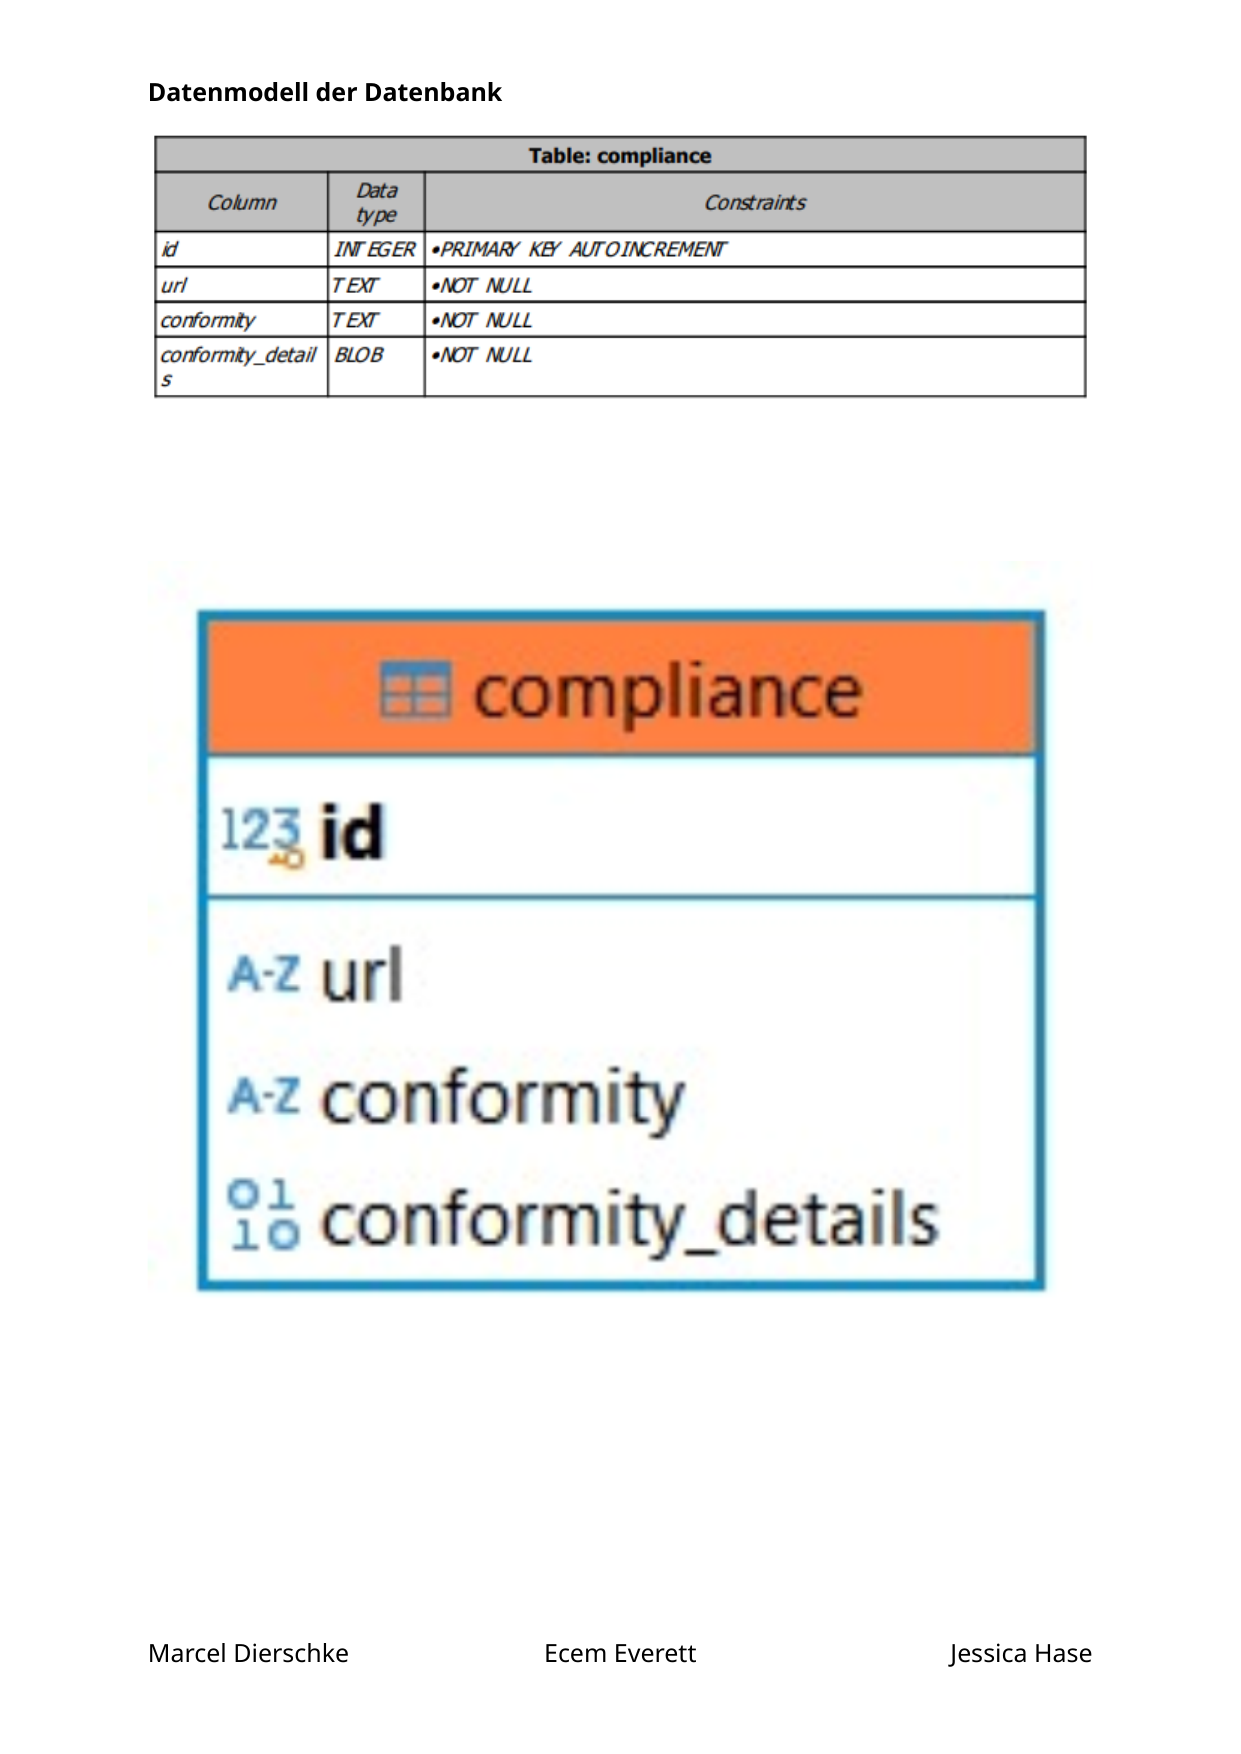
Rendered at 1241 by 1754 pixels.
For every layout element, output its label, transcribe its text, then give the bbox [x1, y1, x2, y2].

text Datenmodell der Datenbank [148, 75, 1093, 109]
